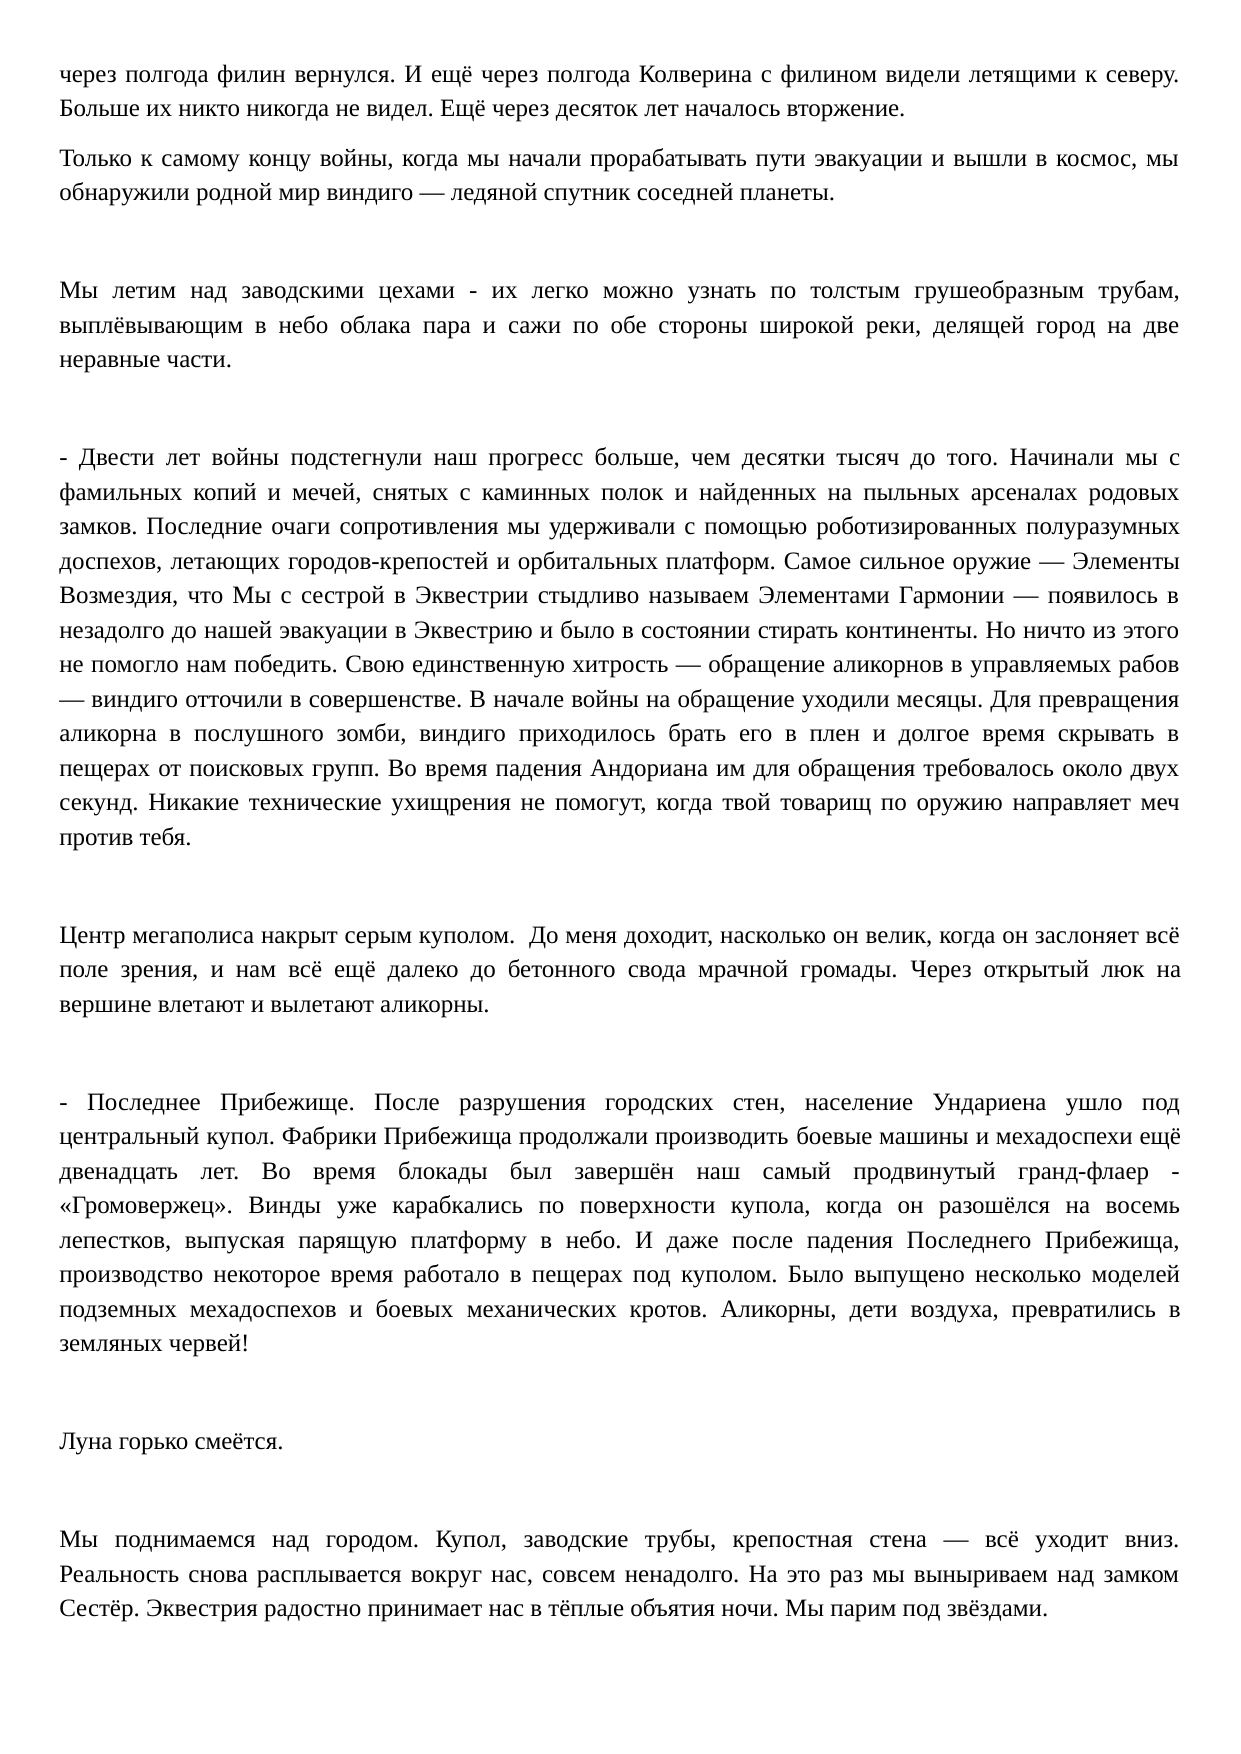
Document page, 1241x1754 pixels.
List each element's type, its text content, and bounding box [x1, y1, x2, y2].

text через полгода филин вернулся. И ещё через полгода Колверина с филином видели летящими к северу. Больше их никто никогда не видел. Ещё через десяток лет началось вторжение. [59, 59, 1181, 122]
text Мы поднимаемся над городом. Купол, заводские трубы, крепостная стена — всё уходит вниз. Реальность снова расплывается вокруг нас, совсем ненадолго. На это раз мы выныриваем над замком Сестёр. Эквестрия радостно принимает нас в тёплые объятия ночи. Мы парим под звёздами. [59, 1524, 1181, 1622]
text Только к самому концу войны, когда мы начали прорабатывать пути эвакуации и вышли в космос, мы обнаружили родной мир виндиго — ледяной спутник соседней планеты. [59, 143, 1181, 206]
text - Двести лет войны подстегнули наш прогресс больше, чем десятки тысяч до того. Начинали мы с фамильных копий и мечей, снятых с каминных полок и найденных на пыльных арсеналах родовых замков. Последние очаги сопротивления мы удерживали с помощью роботизированных полуразумных доспехов, летающих городов-крепостей и орбитальных платформ. Самое сильное оружие — Элементы Возмездия, что Мы с сестрой в Эквестрии стыдливо называем Элементами Гармонии — появилось в незадолго до нашей эвакуации в Эквестрию и было в состоянии стирать континенты. Но ничто из этого не помогло нам победить. Свою единственную хитрость — обращение аликорнов в управляемых рабов — виндиго отточили в совершенстве. В начале войны на обращение уходили месяцы. Для превращения аликорна в послушного зомби, виндиго приходилось брать его в плен и долгое время скрывать в пещерах от поисковых групп. Во время падения Андориана им для обращения требовалось около двух секунд. Никакие технические ухищрения не помогут, когда твой товарищ по оружию направляет меч против тебя. [59, 442, 1181, 850]
text Центр мегаполиса накрыт серым куполом. До меня доходит, насколько он велик, когда он заслоняет всё поле зрения, и нам всё ещё далеко до бетонного свода мрачной громады. Через открытый люк на вершине влетают и вылетают аликорны. [59, 920, 1181, 1017]
text Мы летим над заводскими цехами - их легко можно узнать по толстым грушеобразным трубам, выплёвывающим в небо облака пара и сажи по обе стороны широкой реки, делящей город на две неравные части. [59, 275, 1181, 373]
text Луна горько смеётся. [59, 1426, 1181, 1455]
text - Последнее Прибежище. После разрушения городских стен, население Ундариена ушло под центральный купол. Фабрики Прибежища продолжали производить боевые машины и мехадоспехи ещё двенадцать лет. Во время блокады был завершён наш самый продвинутый гранд-флаер - «Громовержец». Винды уже карабкались по поверхности купола, когда он разошёлся на восемь лепестков, выпуская парящую платформу в небо. И даже после падения Последнего Прибежища, производство некоторое время работало в пещерах под куполом. Было выпущено несколько моделей подземных мехадоспехов и боевых механических кротов. Аликорны, дети воздуха, превратились в земляных червей! [59, 1087, 1181, 1357]
